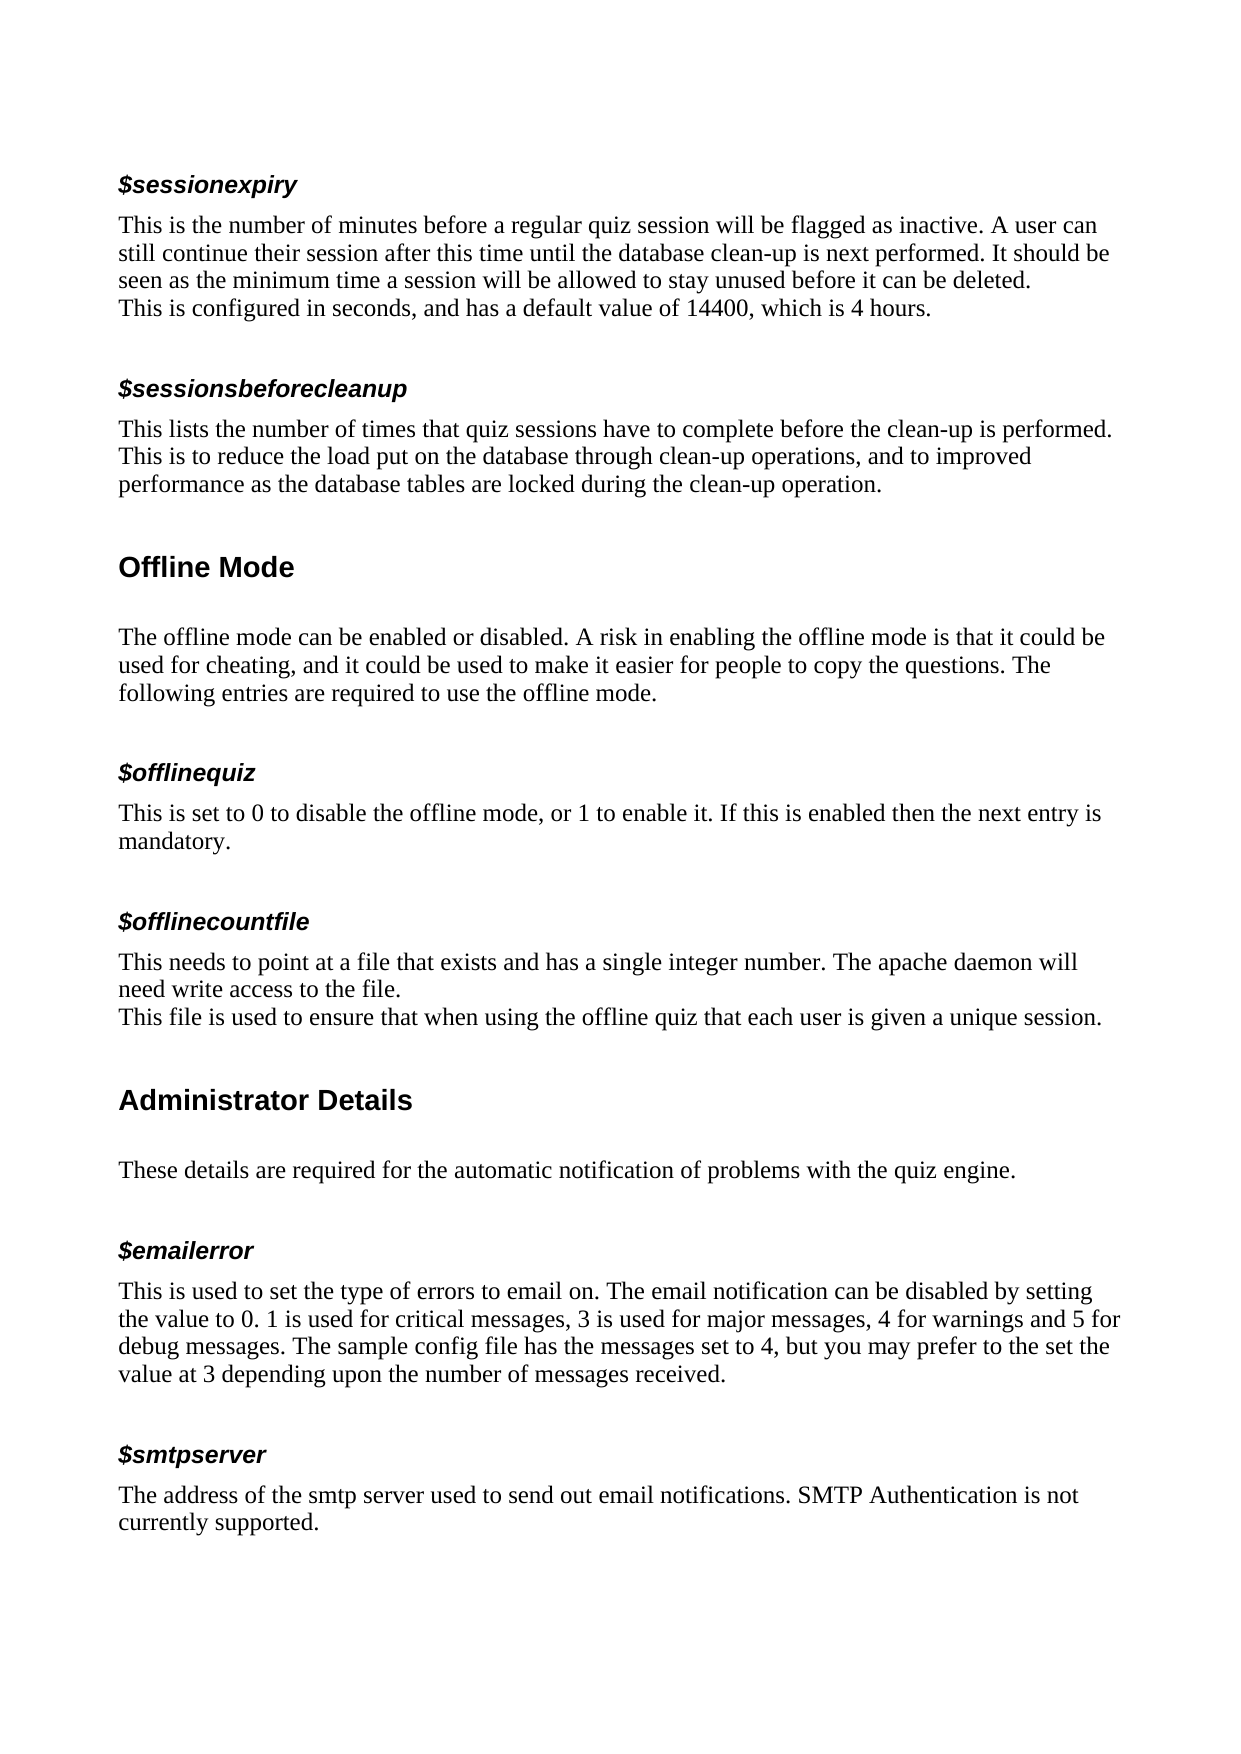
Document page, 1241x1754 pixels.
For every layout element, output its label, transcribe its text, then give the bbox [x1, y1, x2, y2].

text This is used to set the type of errors to email on. The email notification can be disabled by setting the value to 0. 1 is used for critical messages, 3 is used for major messages, 4 for warnings and 5 for debug messages. The sample config file has the messages set to 4, but you may prefer to the set the value at 3 depending upon the number of messages received. [118, 1277, 1122, 1388]
subtitle $offlinecountfile [118, 908, 1122, 935]
text This lists the number of times that quiz sessions have to complete before the clean-up is performed. This is to reduce the load put on the database through clean-up operations, and to improved performance as the database tables are locked during the clean-up operation. [118, 415, 1122, 498]
text These details are required for the automatic notification of problems with the quiz engine. [118, 1156, 1122, 1184]
text This is the number of minutes before a regular quiz session will be flagged as inactive. A user can still continue their session after this time until the database clean-up is next performed. It should be seen as the minimum time a session will be allowed to stay unused before it can be deleted. [118, 211, 1122, 294]
text This is set to 0 to disable the offline mode, or 1 to enable it. If this is enabled then the next entry is mandatory. [118, 799, 1122, 855]
subtitle Offline Mode [118, 551, 1122, 583]
subtitle $offlinequiz [118, 759, 1122, 787]
subtitle $sessionexpiry [118, 171, 1122, 198]
subtitle $emailerror [118, 1237, 1122, 1264]
text The offline mode can be enabled or disabled. A risk in enabling the offline mode is that it could be used for cheating, and it could be used to make it easier for people to copy the questions. The following entries are required to use the offline mode. [118, 623, 1122, 707]
text The address of the smtp server used to send out email notifications. SMTP Authentication is not currently supported. [118, 1481, 1122, 1536]
subtitle Administrator Details [118, 1084, 1122, 1116]
text This is configured in seconds, and has a default value of 14400, which is 4 hours. [118, 294, 1122, 322]
text This needs to point at a file that exists and has a single integer number. The apache daemon will need write access to the file. [118, 948, 1122, 1003]
subtitle $smtpserver [118, 1441, 1122, 1468]
subtitle $sessionsbeforecleanup [118, 374, 1122, 402]
text This file is used to ensure that when using the offline quiz that each user is given a unique session. [118, 1003, 1122, 1031]
